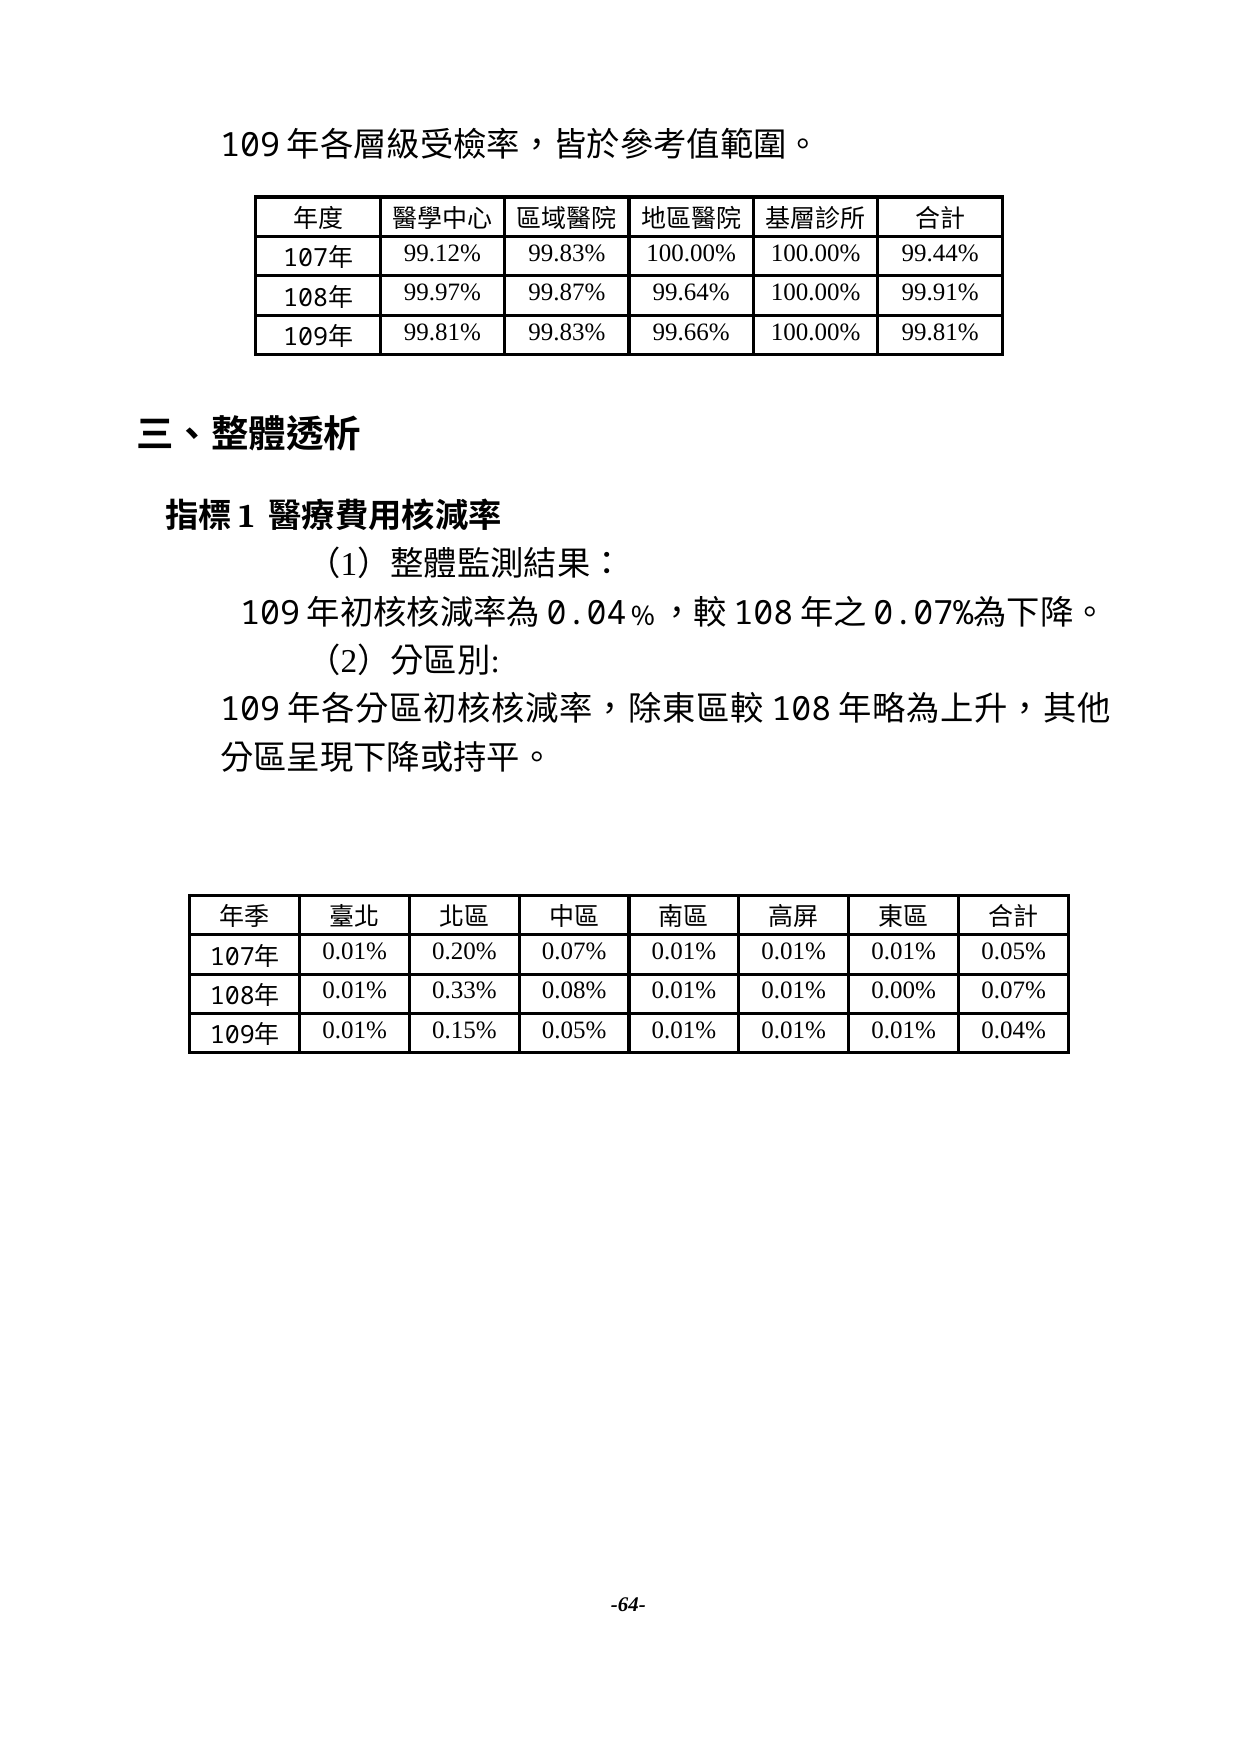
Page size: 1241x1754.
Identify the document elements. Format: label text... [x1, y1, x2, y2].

table_header 南區 [631, 897, 737, 933]
table_cell 107年 [191, 936, 298, 972]
table_cell 99.97% [382, 277, 503, 313]
table_cell 0.01% [301, 976, 408, 1012]
list 整體監測結果： [307, 537, 1122, 585]
table_cell 99.81% [879, 317, 1001, 353]
table_cell 108年 [191, 976, 298, 1012]
table_cell 0.33% [411, 976, 518, 1012]
table_cell 99.91% [879, 277, 1001, 313]
table_cell 0.05% [960, 936, 1067, 972]
table_header 年度 [257, 199, 379, 235]
text 109年各層級受檢率，皆於參考值範圍。 [220, 118, 1111, 167]
table_cell 100.00% [631, 238, 752, 274]
table_cell 99.44% [879, 238, 1001, 274]
table_cell 0.01% [631, 976, 737, 1012]
table_header 區域醫院 [506, 199, 627, 235]
table_cell 0.01% [631, 936, 737, 972]
table_cell 108年 [257, 277, 379, 313]
text 109年各分區初核核減率，除東區較108年略為上升，其他分區呈現下降或持平。 [220, 682, 1111, 779]
table_cell 0.08% [521, 976, 627, 1012]
table_cell 99.12% [382, 238, 503, 274]
table_cell 99.83% [506, 317, 627, 353]
table_cell 0.07% [960, 976, 1067, 1012]
table_header 高屏 [740, 897, 847, 933]
table_header 北區 [411, 897, 518, 933]
list 分區別: [307, 634, 1122, 682]
table_header 醫學中心 [382, 199, 503, 235]
table_cell 109年 [257, 317, 379, 353]
subtitle 三、整體透析 [136, 403, 1122, 458]
table_cell 99.81% [382, 317, 503, 353]
table_cell 107年 [257, 238, 379, 274]
table_cell 99.87% [506, 277, 627, 313]
table_cell 100.00% [755, 317, 876, 353]
table_cell 0.05% [521, 1015, 627, 1051]
table_header 臺北 [301, 897, 408, 933]
table_cell 0.20% [411, 936, 518, 972]
table_cell 0.00% [850, 976, 957, 1012]
table_cell 100.00% [755, 238, 876, 274]
subtitle 指標1 醫療費用核減率 [136, 489, 1122, 537]
table_cell 0.01% [740, 976, 847, 1012]
table_cell 0.01% [301, 1015, 408, 1051]
table_cell 99.83% [506, 238, 627, 274]
table_cell 109年 [191, 1015, 298, 1051]
table_header 合計 [960, 897, 1067, 933]
table_cell 0.01% [850, 1015, 957, 1051]
table_cell 0.15% [411, 1015, 518, 1051]
table_cell 0.01% [631, 1015, 737, 1051]
table_cell 99.66% [631, 317, 752, 353]
text 109年初核核減率為0.04﹪，較108年之0.07%為下降。 [220, 585, 1111, 634]
table_cell 100.00% [755, 277, 876, 313]
table_header 合計 [879, 199, 1001, 235]
table_cell 0.01% [301, 936, 408, 972]
table_cell 0.01% [740, 936, 847, 972]
table_header 東區 [850, 897, 957, 933]
table_header 年季 [191, 897, 298, 933]
table_header 地區醫院 [631, 199, 752, 235]
table_cell 99.64% [631, 277, 752, 313]
table_header 中區 [521, 897, 627, 933]
table_cell 0.01% [740, 1015, 847, 1051]
table_cell 0.01% [850, 936, 957, 972]
table_cell 0.07% [521, 936, 627, 972]
table_header 基層診所 [755, 199, 876, 235]
table_cell 0.04% [960, 1015, 1067, 1051]
